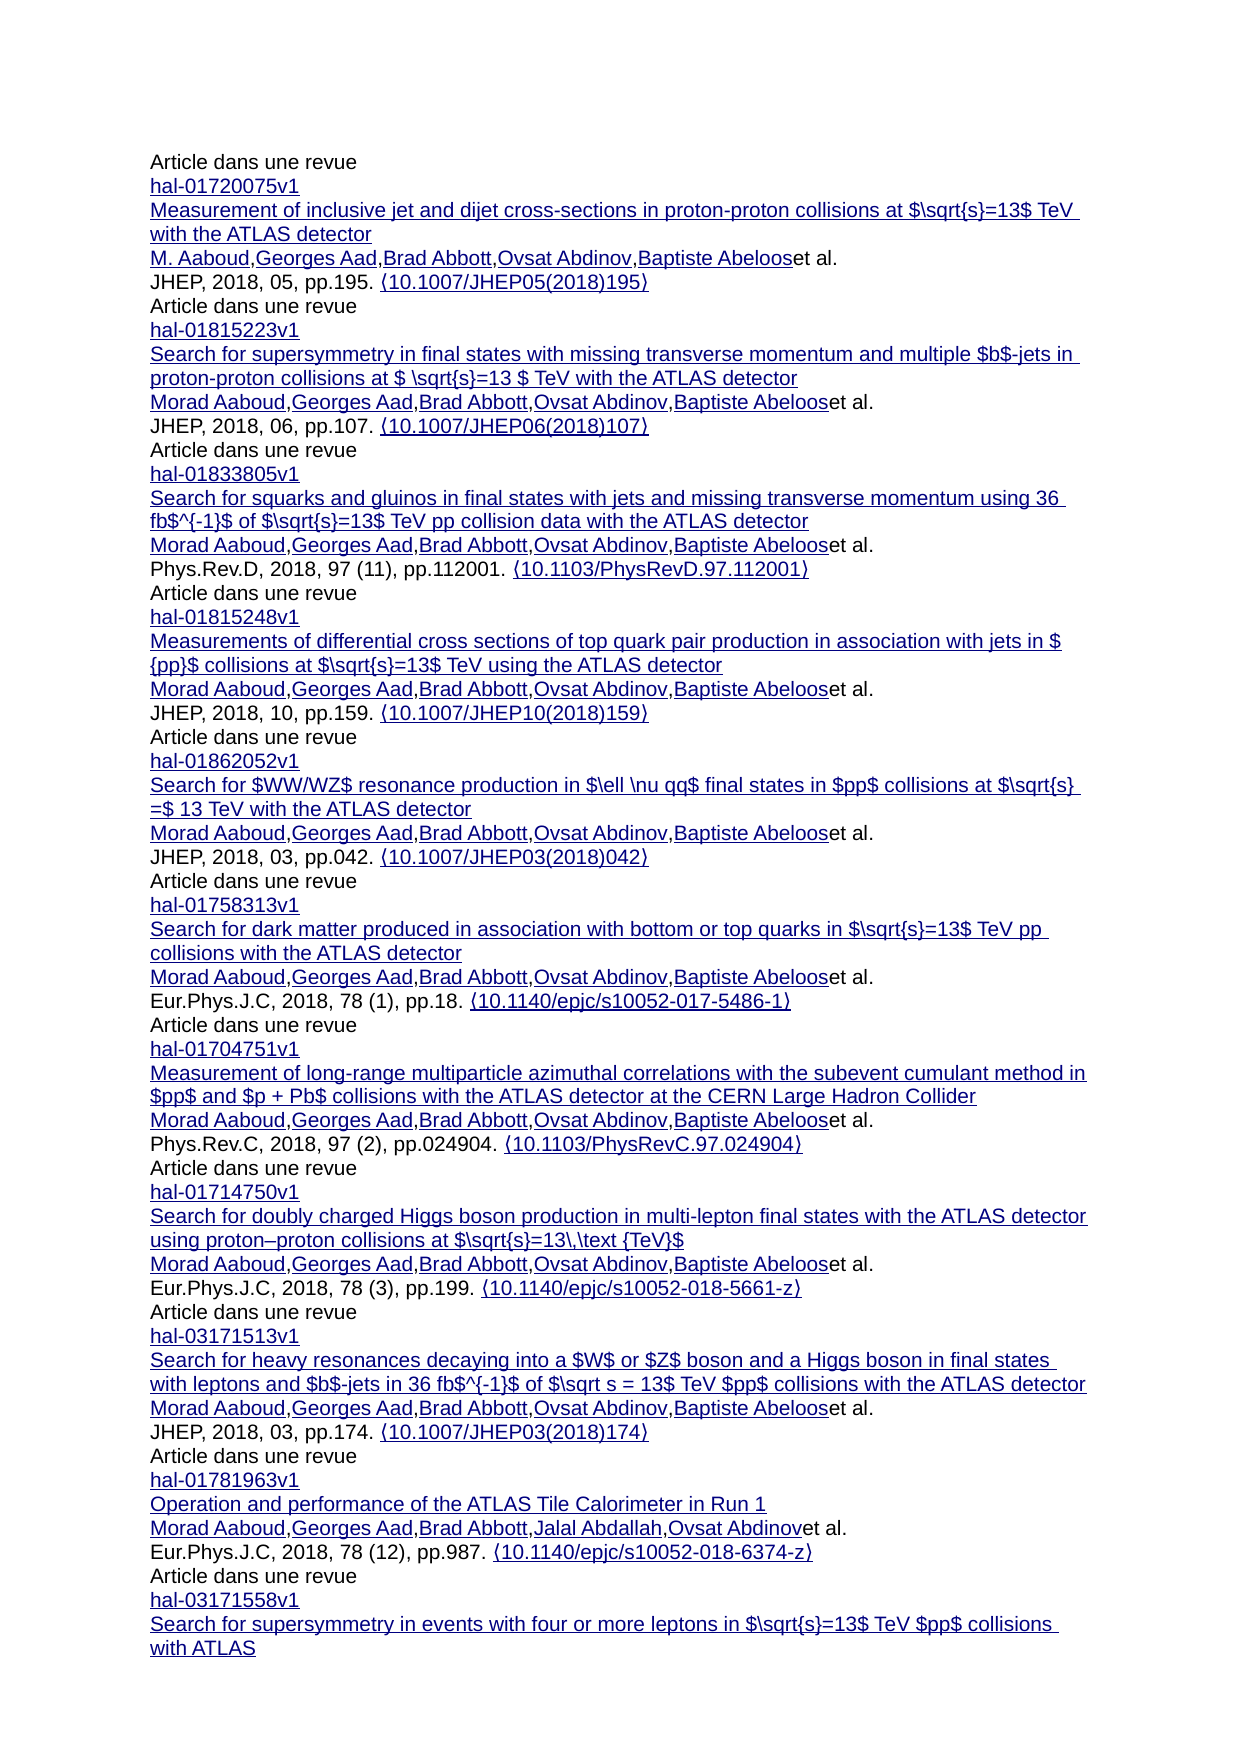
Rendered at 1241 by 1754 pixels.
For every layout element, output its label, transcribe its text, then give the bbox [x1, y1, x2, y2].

table_cell Search for dark matter produced in association with bottom or top quarks in $\sqrt{s}=13$ TeV pp collisions with the ATLAS detector Morad Aaboud,Georges Aad,Brad Abbott,Ovsat Abdinov,Baptiste Abelooset al. Eur.Phys.J.C, 2018, 78 (1), pp.18. ⟨10.1140/epjc/s10052-017-5486-1⟩ Article dans une revue hal-01704751v1 [150, 917, 1090, 1060]
table_cell Operation and performance of the ATLAS Tile Calorimeter in Run 1 Morad Aaboud,Georges Aad,Brad Abbott,Jalal Abdallah,Ovsat Abdinovet al. Eur.Phys.J.C, 2018, 78 (12), pp.987. ⟨10.1140/epjc/s10052-018-6374-z⟩ Article dans une revue hal-03171558v1 [150, 1492, 1090, 1611]
table_cell Search for supersymmetry in final states with missing transverse momentum and multiple $b$-jets in proton-proton collisions at $ \sqrt{s}=13 $ TeV with the ATLAS detector Morad Aaboud,Georges Aad,Brad Abbott,Ovsat Abdinov,Baptiste Abelooset al. JHEP, 2018, 06, pp.107. ⟨10.1007/JHEP06(2018)107⟩ Article dans une revue hal-01833805v1 [150, 342, 1090, 485]
table_cell Search for squarks and gluinos in final states with jets and missing transverse momentum using 36 fb$^{-1}$ of $\sqrt{s}=13$ TeV pp collision data with the ATLAS detector Morad Aaboud,Georges Aad,Brad Abbott,Ovsat Abdinov,Baptiste Abelooset al. Phys.Rev.D, 2018, 97 (11), pp.112001. ⟨10.1103/PhysRevD.97.112001⟩ Article dans une revue hal-01815248v1 [150, 485, 1090, 629]
table_cell Search for $WW/WZ$ resonance production in $\ell \nu qq$ final states in $pp$ collisions at $\sqrt{s} =$ 13 TeV with the ATLAS detector Morad Aaboud,Georges Aad,Brad Abbott,Ovsat Abdinov,Baptiste Abelooset al. JHEP, 2018, 03, pp.042. ⟨10.1007/JHEP03(2018)042⟩ Article dans une revue hal-01758313v1 [150, 773, 1090, 917]
table_cell Article dans une revue hal-01720075v1 [150, 150, 1090, 198]
table_cell Search for doubly charged Higgs boson production in multi-lepton final states with the ATLAS detector using proton–proton collisions at $\sqrt{s}=13\,\text {TeV}$ Morad Aaboud,Georges Aad,Brad Abbott,Ovsat Abdinov,Baptiste Abelooset al. Eur.Phys.J.C, 2018, 78 (3), pp.199. ⟨10.1140/epjc/s10052-018-5661-z⟩ Article dans une revue hal-03171513v1 [150, 1204, 1090, 1348]
table_cell Measurement of long-range multiparticle azimuthal correlations with the subevent cumulant method in $pp$ and $p + Pb$ collisions with the ATLAS detector at the CERN Large Hadron Collider Morad Aaboud,Georges Aad,Brad Abbott,Ovsat Abdinov,Baptiste Abelooset al. Phys.Rev.C, 2018, 97 (2), pp.024904. ⟨10.1103/PhysRevC.97.024904⟩ Article dans une revue hal-01714750v1 [150, 1060, 1090, 1204]
table_cell Measurement of inclusive jet and dijet cross-sections in proton-proton collisions at $\sqrt{s}=13$ TeV with the ATLAS detector M. Aaboud,Georges Aad,Brad Abbott,Ovsat Abdinov,Baptiste Abelooset al. JHEP, 2018, 05, pp.195. ⟨10.1007/JHEP05(2018)195⟩ Article dans une revue hal-01815223v1 [150, 198, 1090, 342]
table_cell Search for supersymmetry in events with four or more leptons in $\sqrt{s}=13$ TeV $pp$ collisions with ATLAS [150, 1611, 1090, 1659]
table_cell Measurements of differential cross sections of top quark pair production in association with jets in ${pp}$ collisions at $\sqrt{s}=13$ TeV using the ATLAS detector Morad Aaboud,Georges Aad,Brad Abbott,Ovsat Abdinov,Baptiste Abelooset al. JHEP, 2018, 10, pp.159. ⟨10.1007/JHEP10(2018)159⟩ Article dans une revue hal-01862052v1 [150, 629, 1090, 773]
table_cell Search for heavy resonances decaying into a $W$ or $Z$ boson and a Higgs boson in final states with leptons and $b$-jets in 36 fb$^{-1}$ of $\sqrt s = 13$ TeV $pp$ collisions with the ATLAS detector Morad Aaboud,Georges Aad,Brad Abbott,Ovsat Abdinov,Baptiste Abelooset al. JHEP, 2018, 03, pp.174. ⟨10.1007/JHEP03(2018)174⟩ Article dans une revue hal-01781963v1 [150, 1348, 1090, 1492]
